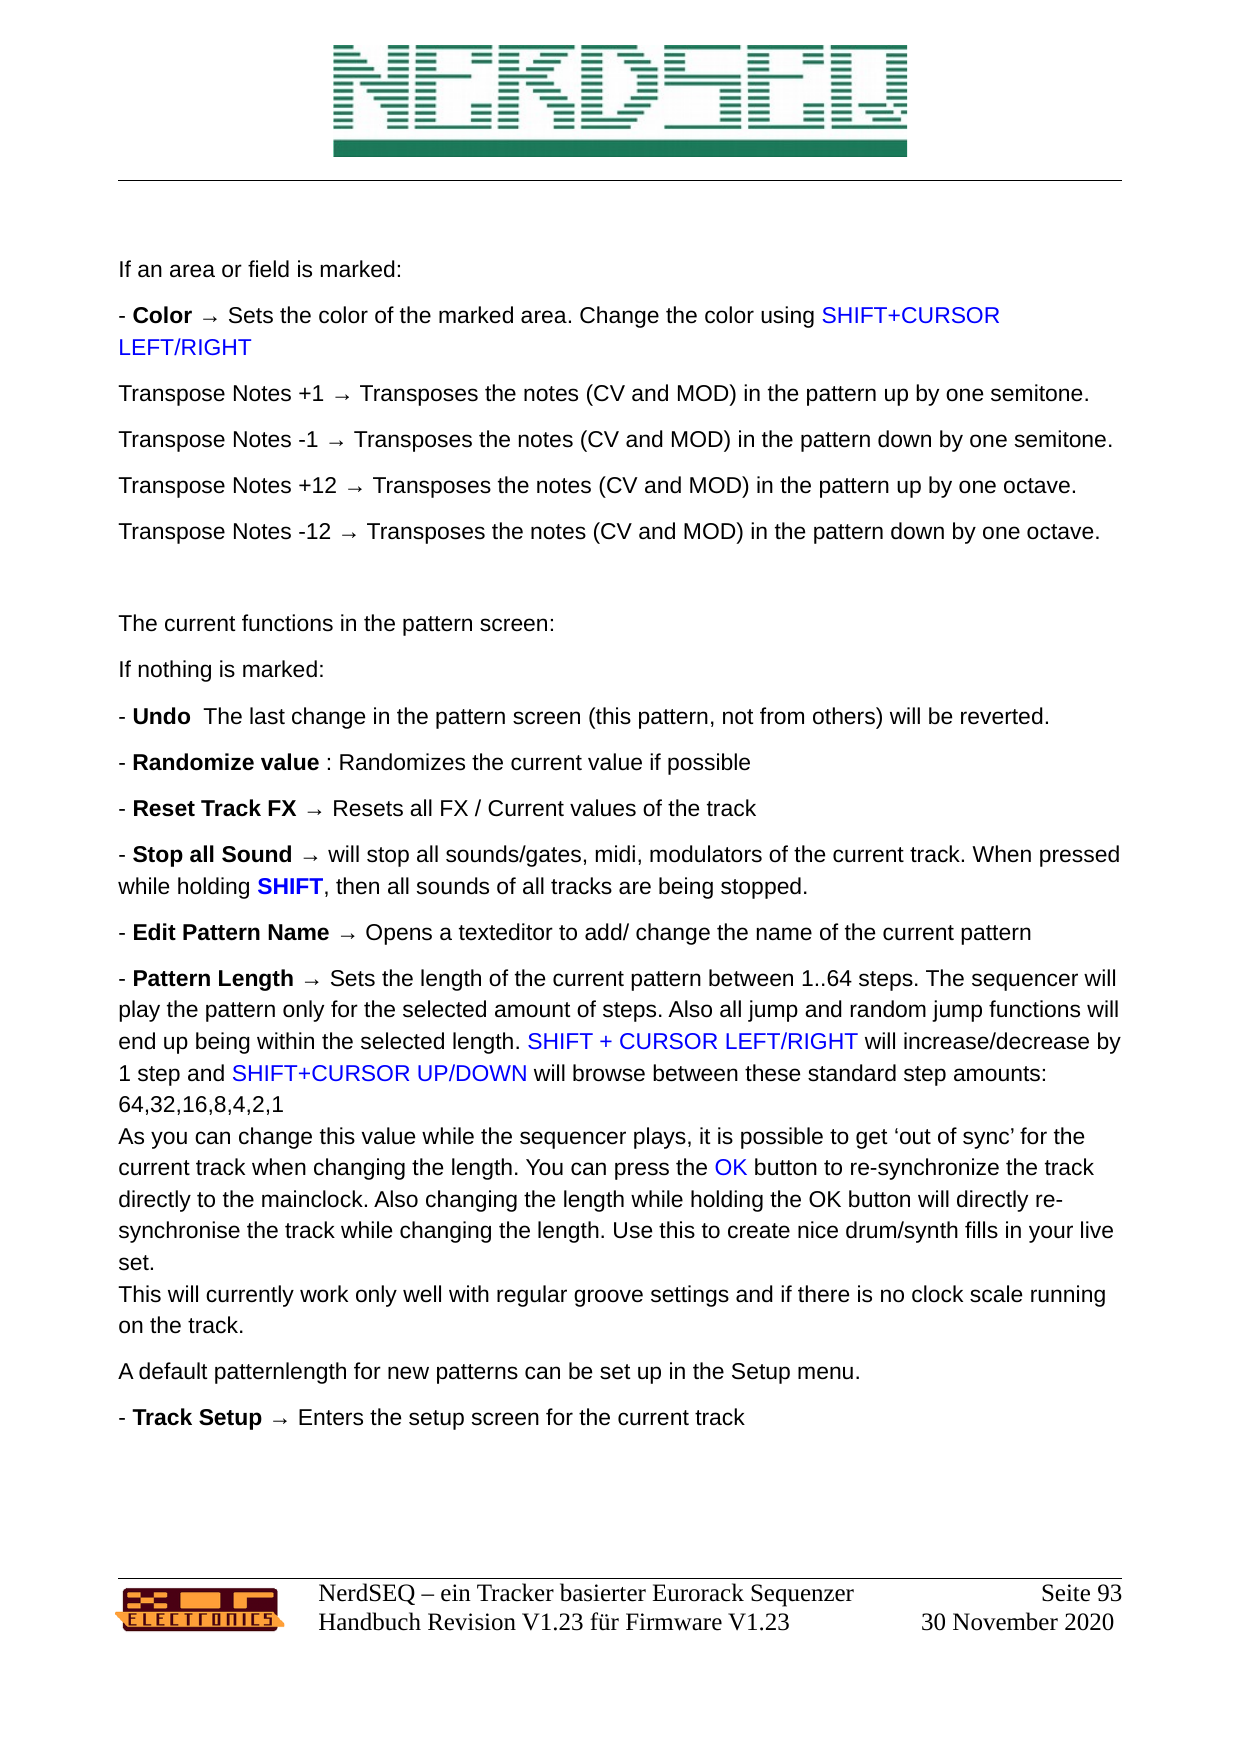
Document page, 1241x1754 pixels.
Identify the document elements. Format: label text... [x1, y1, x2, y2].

text Transpose Notes -1 → Transposes the notes (CV and MOD) in the pattern down by one semitone. [118, 426, 1122, 452]
text Transpose Notes -12 → Transposes the notes (CV and MOD) in the pattern down by one octave. [118, 518, 1122, 544]
text If an area or field is marked: [118, 256, 1122, 282]
text A default patternlength for new patterns can be set up in the Setup menu. [118, 1358, 1122, 1384]
text - Reset Track FX → Resets all FX / Current values of the track [118, 795, 1122, 821]
text Transpose Notes +12 → Transposes the notes (CV and MOD) in the pattern up by one octave. [118, 472, 1122, 498]
text If nothing is marked: [118, 656, 1122, 683]
picture [333, 45, 908, 157]
text The current functions in the pattern screen: [118, 610, 1122, 637]
text - Track Setup → Enters the setup screen for the current track [118, 1404, 1122, 1431]
text Transpose Notes +1 → Transposes the notes (CV and MOD) in the pattern up by one semitone. [118, 379, 1122, 406]
picture [115, 1584, 285, 1634]
text - Randomize value : Randomizes the current value if possible [118, 749, 1122, 775]
text - Edit Pattern Name → Opens a texteditor to add/ change the name of the current pattern [118, 919, 1122, 945]
text - Undo The last change in the pattern screen (this pattern, not from others) will be reverted. [118, 703, 1122, 729]
text - Pattern Length → Sets the length of the current pattern between 1..64 steps. The sequencer will play the pattern only for the selected amount of steps. Also all jump and random jump functions will end up being within the selected length. SHIFT + CURSOR LEFT/RIGHT will increase/decrease by 1 step and SHIFT+CURSOR UP/DOWN will browse between these standard step amounts: 64,32,16,8,4,2,1 As you can change this value while the sequencer plays, it is possible to get ‘out of sync’ for the current track when changing the length. You can press the OK button to re-synchronize the track directly to the mainclock. Also changing the length while holding the OK button will directly re-synchronise the track while changing the length. Use this to create nice drum/synth fills in your live set. This will currently work only well with regular groove settings and if there is no clock scale running on the track. [118, 965, 1122, 1338]
text - Stop all Sound → will stop all sounds/gates, midi, modulators of the current track. When pressed while holding SHIFT, then all sounds of all tracks are being stopped. [118, 841, 1122, 899]
text - Color → Sets the color of the marked area. Change the color using SHIFT+CURSOR LEFT/RIGHT [118, 302, 1122, 360]
